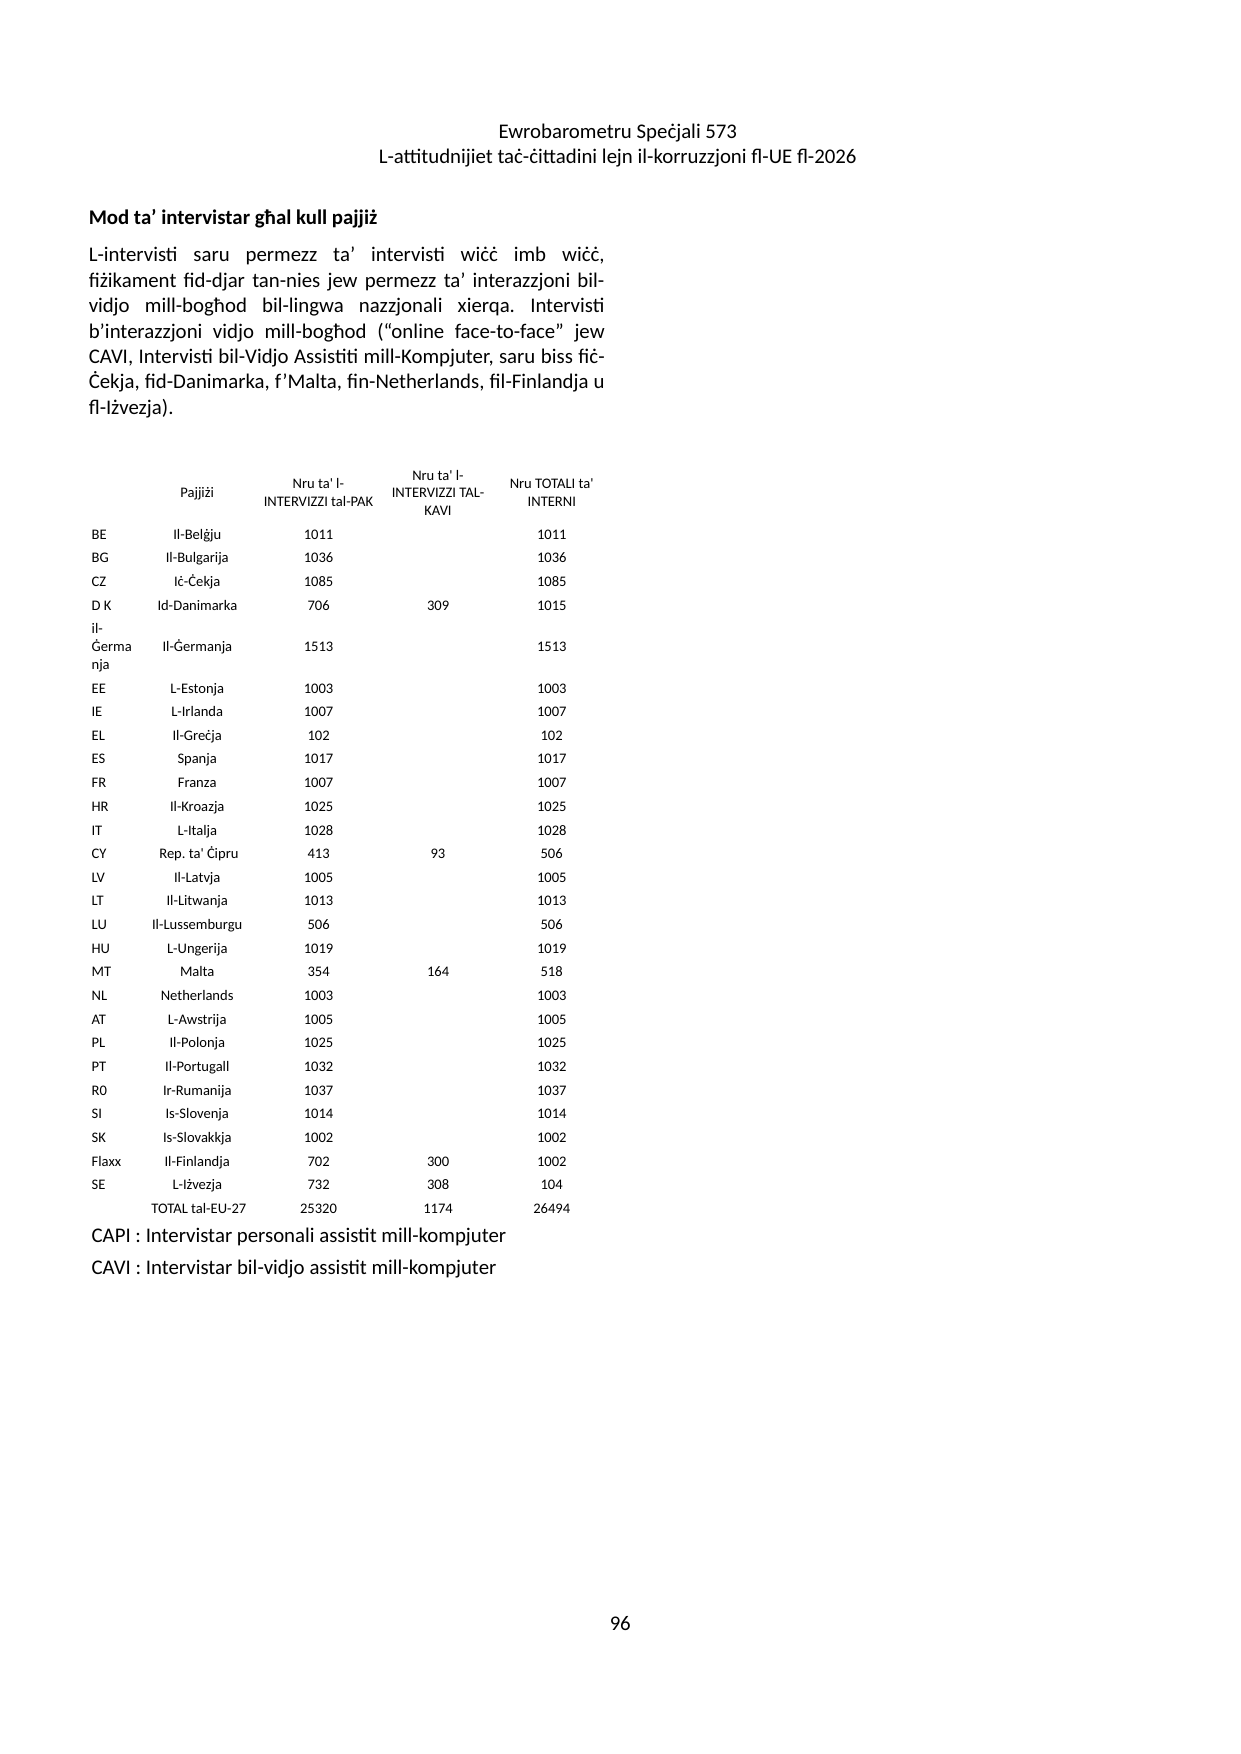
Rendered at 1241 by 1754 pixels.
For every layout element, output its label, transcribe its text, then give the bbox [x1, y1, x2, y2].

table_cell 1025 [259, 1031, 378, 1054]
table_cell D K [89, 593, 139, 617]
table_cell [378, 569, 498, 593]
table_cell 1032 [259, 1054, 378, 1078]
table_cell 1037 [498, 1078, 605, 1102]
table_cell Il-Ġermanja [139, 617, 258, 676]
table_header Nru TOTALI ta' INTERNI [498, 463, 605, 522]
table_cell PT [89, 1054, 139, 1078]
table_cell Il-Polonja [139, 1031, 258, 1054]
table_cell 1003 [259, 676, 378, 699]
table_cell [378, 936, 498, 960]
table_cell Il-Greċja [139, 723, 258, 747]
table_cell 1036 [498, 546, 605, 569]
table_cell HR [89, 794, 139, 818]
table_cell MT [89, 960, 139, 983]
table_cell 1007 [498, 700, 605, 723]
table_cell 26494 [498, 1196, 605, 1220]
table_cell [378, 676, 498, 699]
table_cell [378, 723, 498, 747]
table_cell [378, 865, 498, 889]
table_cell Il-Kroazja [139, 794, 258, 818]
table_cell LU [89, 913, 139, 936]
table_cell [378, 794, 498, 818]
table_cell 300 [378, 1149, 498, 1172]
table_cell 1028 [498, 818, 605, 841]
table_cell 506 [498, 841, 605, 865]
text Mod ta’ intervistar għal kull pajjiż [88, 204, 605, 230]
table_cell L-Iżvezja [139, 1173, 258, 1196]
table_cell IE [89, 700, 139, 723]
table_cell 1017 [498, 747, 605, 771]
table_cell 1015 [498, 593, 605, 617]
table_cell LT [89, 889, 139, 912]
table_cell [378, 1078, 498, 1102]
table_cell 1011 [498, 522, 605, 546]
table_cell 1513 [259, 617, 378, 676]
table_cell [378, 546, 498, 569]
table_cell EE [89, 676, 139, 699]
table_cell 1005 [498, 865, 605, 889]
table_cell [378, 700, 498, 723]
table_cell Is-Slovenja [139, 1102, 258, 1125]
table_cell 1085 [498, 569, 605, 593]
table_cell AT [89, 1007, 139, 1031]
table_cell Il-Litwanja [139, 889, 258, 912]
table_cell il-Ġermanja [89, 617, 139, 676]
table_cell L-Italja [139, 818, 258, 841]
table_cell 1005 [498, 1007, 605, 1031]
table_cell HU [89, 936, 139, 960]
table_cell BE [89, 522, 139, 546]
table_cell 1025 [498, 794, 605, 818]
table_cell SE [89, 1173, 139, 1196]
table_cell SI [89, 1102, 139, 1125]
table_cell Rep. ta' Ċipru [139, 841, 258, 865]
table_cell FR [89, 771, 139, 794]
table_cell [89, 1196, 139, 1220]
table_cell 1013 [498, 889, 605, 912]
table_cell [378, 1125, 498, 1149]
table_cell PL [89, 1031, 139, 1054]
table_cell 1003 [498, 983, 605, 1007]
table_cell [378, 1007, 498, 1031]
table_cell 1014 [498, 1102, 605, 1125]
table_cell Malta [139, 960, 258, 983]
table_cell Il-Lussemburgu [139, 913, 258, 936]
table_cell [378, 818, 498, 841]
table_cell CAPI : Intervistar personali assistit mill-kompjuter [89, 1220, 605, 1251]
table_cell 732 [259, 1173, 378, 1196]
table_cell 1025 [259, 794, 378, 818]
table_cell Il-Portugall [139, 1054, 258, 1078]
table_cell 102 [498, 723, 605, 747]
table_header [89, 463, 139, 522]
table_cell CZ [89, 569, 139, 593]
table_cell Id-Danimarka [139, 593, 258, 617]
table_cell Il-Belġju [139, 522, 258, 546]
table_cell [378, 1054, 498, 1078]
table_cell BG [89, 546, 139, 569]
table_cell 1007 [259, 771, 378, 794]
table_cell 93 [378, 841, 498, 865]
table_cell 1019 [259, 936, 378, 960]
table_cell TOTAL tal-EU-27 [139, 1196, 258, 1220]
table_cell 104 [498, 1173, 605, 1196]
table_cell Spanja [139, 747, 258, 771]
table_cell [378, 771, 498, 794]
table_cell 1019 [498, 936, 605, 960]
table_cell EL [89, 723, 139, 747]
table_cell 102 [259, 723, 378, 747]
table_cell 1013 [259, 889, 378, 912]
table_cell Il-Latvja [139, 865, 258, 889]
table_cell Flaxx [89, 1149, 139, 1172]
table_cell IT [89, 818, 139, 841]
table_header Nru ta' l-INTERVIZZI tal-PAK [259, 463, 378, 522]
table_cell L-Ungerija [139, 936, 258, 960]
table_cell [378, 983, 498, 1007]
table_cell 1007 [259, 700, 378, 723]
table_cell [378, 522, 498, 546]
table_cell 1085 [259, 569, 378, 593]
table_cell L-Awstrija [139, 1007, 258, 1031]
table_cell 1005 [259, 865, 378, 889]
table_cell 308 [378, 1173, 498, 1196]
table_cell 1025 [498, 1031, 605, 1054]
table_cell 309 [378, 593, 498, 617]
table_cell 1002 [498, 1125, 605, 1149]
table_cell 1014 [259, 1102, 378, 1125]
table_cell 1002 [498, 1149, 605, 1172]
table_cell 1002 [259, 1125, 378, 1149]
table_cell 702 [259, 1149, 378, 1172]
table_cell [378, 889, 498, 912]
table_cell 1028 [259, 818, 378, 841]
table_cell 1017 [259, 747, 378, 771]
table_cell Franza [139, 771, 258, 794]
table_cell NL [89, 983, 139, 1007]
table_cell L-Estonja [139, 676, 258, 699]
table_cell 1036 [259, 546, 378, 569]
table_cell 25320 [259, 1196, 378, 1220]
table_cell L-Irlanda [139, 700, 258, 723]
table_cell 1037 [259, 1078, 378, 1102]
table_cell 1005 [259, 1007, 378, 1031]
table_header Pajjiżi [139, 463, 258, 522]
table_cell 1007 [498, 771, 605, 794]
table_cell [378, 617, 498, 676]
table_cell R0 [89, 1078, 139, 1102]
table_cell 1513 [498, 617, 605, 676]
table_cell 1032 [498, 1054, 605, 1078]
table_cell 518 [498, 960, 605, 983]
table_cell Ir-Rumanija [139, 1078, 258, 1102]
table_cell ES [89, 747, 139, 771]
table_cell 413 [259, 841, 378, 865]
table_cell 1003 [259, 983, 378, 1007]
table_cell 164 [378, 960, 498, 983]
table_cell 506 [259, 913, 378, 936]
table_cell [378, 913, 498, 936]
table_cell Il-Bulgarija [139, 546, 258, 569]
table_cell 1011 [259, 522, 378, 546]
table_cell [378, 1102, 498, 1125]
table_cell CY [89, 841, 139, 865]
table_cell [378, 1031, 498, 1054]
table_cell Is-Slovakkja [139, 1125, 258, 1149]
table_cell 1174 [378, 1196, 498, 1220]
table_cell CAVI : Intervistar bil-vidjo assistit mill-kompjuter [89, 1251, 605, 1282]
table_cell 354 [259, 960, 378, 983]
table_header Nru ta' l-INTERVIZZI TAL-KAVI [378, 463, 498, 522]
table_cell Netherlands [139, 983, 258, 1007]
table_cell [378, 747, 498, 771]
table_cell 506 [498, 913, 605, 936]
table_cell Il-Finlandja [139, 1149, 258, 1172]
table_cell Iċ-Ċekja [139, 569, 258, 593]
table_cell 1003 [498, 676, 605, 699]
table_cell SK [89, 1125, 139, 1149]
table_cell LV [89, 865, 139, 889]
table_cell 706 [259, 593, 378, 617]
text L-intervisti saru permezz ta’ intervisti wiċċ imb wiċċ, fiżikament fid-djar tan-nies jew permezz ta’ interazzjoni bil-vidjo mill-bogħod bil-lingwa nazzjonali xierqa. Intervisti b’interazzjoni vidjo mill-bogħod (“online face-to-face” jew CAVI, Intervisti bil-Vidjo Assistiti mill-Kompjuter, saru biss fiċ-Ċekja, fid-Danimarka, f’Malta, fin-Netherlands, fil-Finlandja u fl-Iżvezja). [88, 242, 605, 419]
